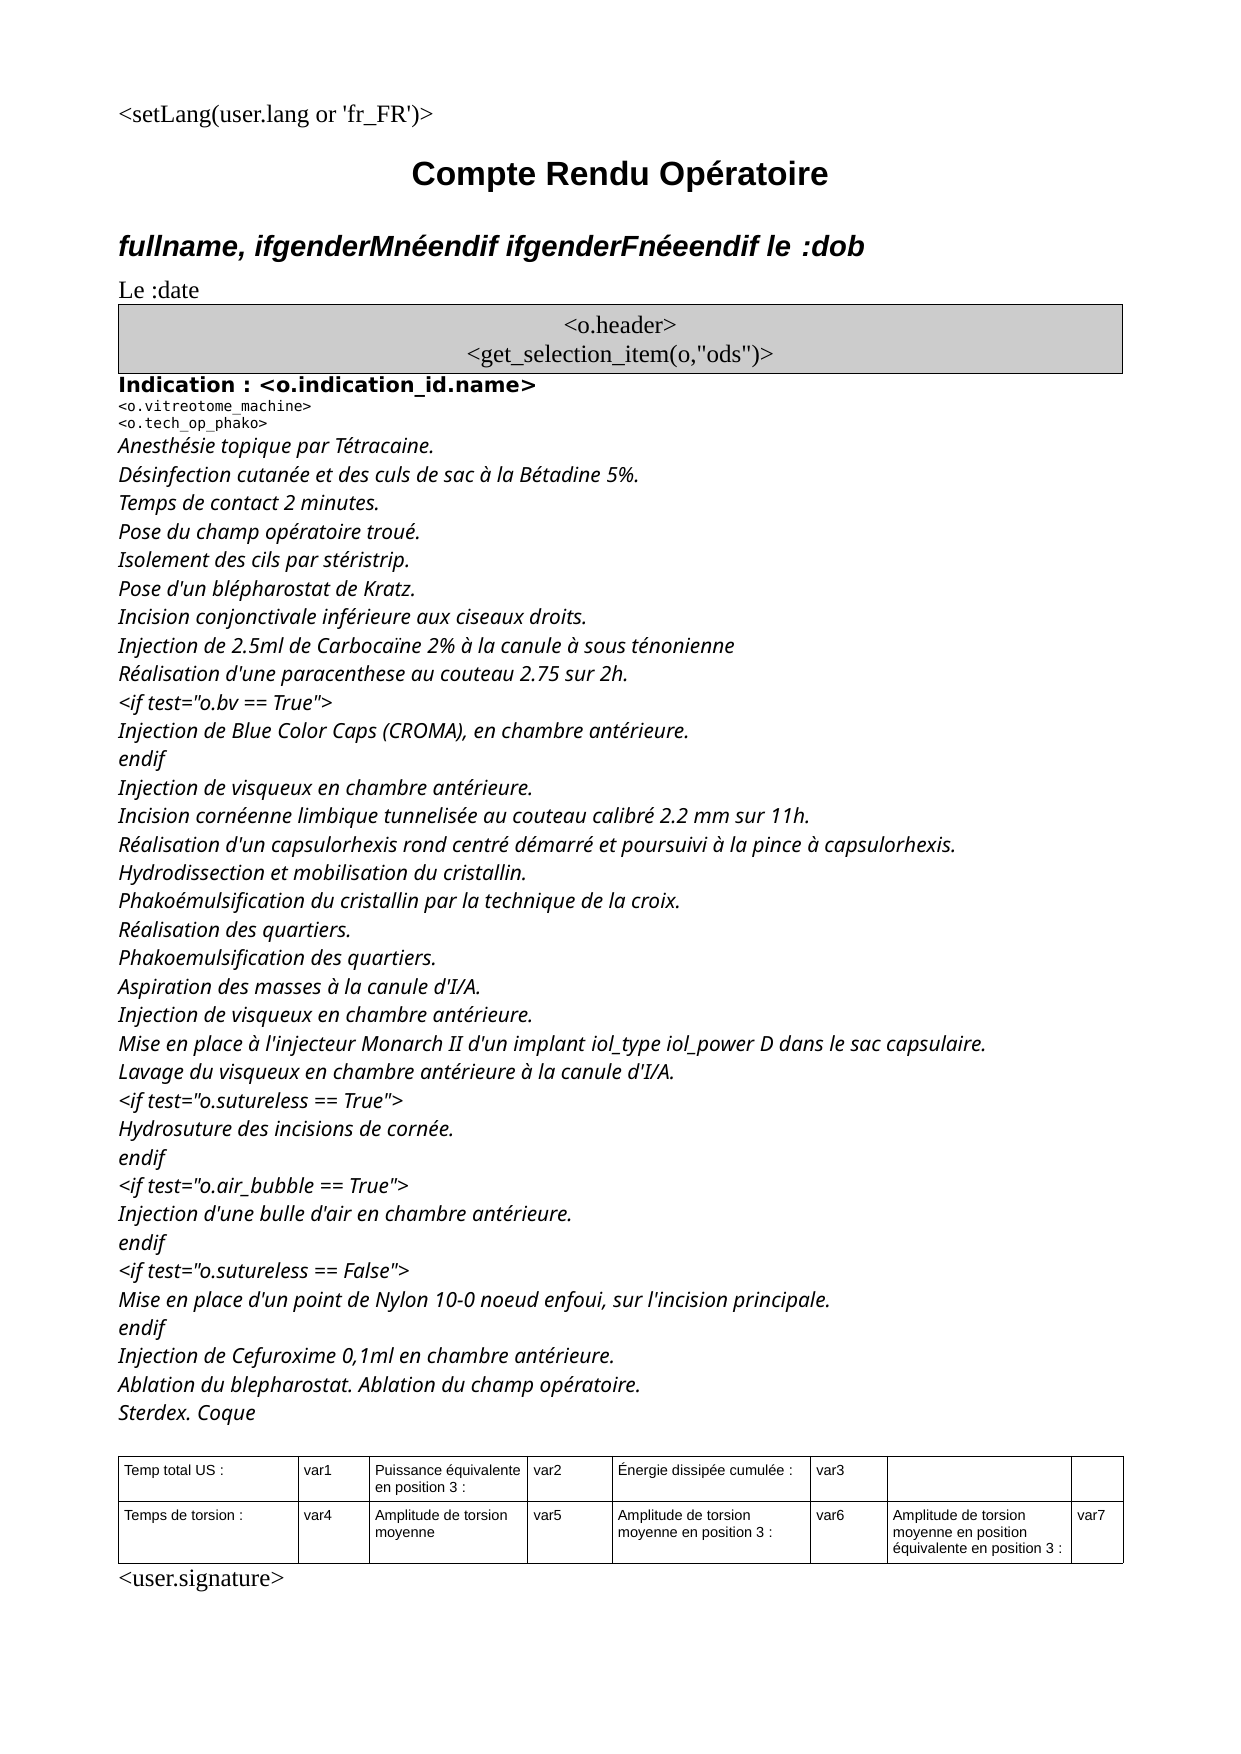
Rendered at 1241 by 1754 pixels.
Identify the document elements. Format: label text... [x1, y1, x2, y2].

table_header [888, 1457, 1071, 1501]
text Réalisation des quartiers. [118, 915, 1122, 943]
text Injection de visqueux en chambre antérieure. [118, 773, 1122, 801]
text endif [118, 744, 1122, 773]
text <if test="o.sutureless == False"> [118, 1256, 1122, 1285]
text Injection de 2.5ml de Carbocaïne 2% à la canule à sous ténonienne [118, 631, 1122, 659]
text Désinfection cutanée et des culs de sac à la Bétadine 5%. [118, 460, 1122, 488]
text <if test="o.bv == True"> [118, 688, 1122, 716]
text Indication : <o.indication_id.name> [118, 374, 1122, 398]
text Sterdex. Coque [118, 1398, 1122, 1427]
text Incision cornéenne limbique tunnelisée au couteau calibré 2.2 mm sur 11h. [118, 801, 1122, 830]
text Injection de Blue Color Caps (CROMA), en chambre antérieure. [118, 716, 1122, 744]
table_cell Amplitude de torsion moyenne [370, 1502, 527, 1563]
table_header [1072, 1457, 1123, 1501]
table_cell Temps de torsion : [119, 1502, 298, 1563]
table_cell var7 [1072, 1502, 1123, 1563]
text endif [118, 1313, 1122, 1342]
text Pose d'un blépharostat de Kratz. [118, 574, 1122, 602]
text Injection de visqueux en chambre antérieure. [118, 1000, 1122, 1029]
text endif [118, 1228, 1122, 1256]
text <o.tech_op_phako> [118, 415, 1122, 432]
text <o.vitreotome_machine> [118, 398, 1122, 415]
table_header var1 [299, 1457, 369, 1501]
table_cell var4 [299, 1502, 369, 1563]
table_header var2 [528, 1457, 612, 1501]
text Lavage du visqueux en chambre antérieure à la canule d'I/A. [118, 1057, 1122, 1086]
text endif [118, 1143, 1122, 1171]
text Mise en place d'un point de Nylon 10-0 noeud enfoui, sur l'incision principale. [118, 1285, 1122, 1313]
table_header Temp total US : [119, 1457, 298, 1501]
text Incision conjonctivale inférieure aux ciseaux droits. [118, 602, 1122, 631]
text <if test="o.sutureless == True"> [118, 1086, 1122, 1114]
text Mise en place à l'injecteur Monarch II d'un implant iol_type iol_power D dans le sac capsulaire. [118, 1029, 1122, 1057]
text Ablation du blepharostat. Ablation du champ opératoire. [118, 1370, 1122, 1398]
text Aspiration des masses à la canule d'I/A. [118, 972, 1122, 1000]
table_header <o.header> <get_selection_item(o,"ods")> [119, 305, 1122, 373]
text Isolement des cils par stéristrip. [118, 545, 1122, 574]
text Phakoémulsification du cristallin par la technique de la croix. [118, 887, 1122, 915]
text <user.signature> [118, 1564, 1122, 1592]
text Pose du champ opératoire troué. [118, 517, 1122, 545]
text Réalisation d'une paracenthese au couteau 2.75 sur 2h. [118, 659, 1122, 688]
subtitle fullname, ifgenderMnéendif ifgenderFnéeendif le :dob [118, 229, 1122, 263]
text Anesthésie topique par Tétracaine. [118, 432, 1122, 460]
text Hydrodissection et mobilisation du cristallin. [118, 858, 1122, 887]
text <setLang(user.lang or 'fr_FR')> [118, 99, 1122, 128]
table_header Puissance équivalente en position 3 : [370, 1457, 527, 1501]
text Temps de contact 2 minutes. [118, 488, 1122, 517]
table_cell var6 [811, 1502, 887, 1563]
text Injection de Cefuroxime 0,1ml en chambre antérieure. [118, 1342, 1122, 1370]
text <if test="o.air_bubble == True"> [118, 1171, 1122, 1199]
text Hydrosuture des incisions de cornée. [118, 1114, 1122, 1143]
text Injection d'une bulle d'air en chambre antérieure. [118, 1199, 1122, 1228]
table_cell Amplitude de torsion moyenne en position 3 : [613, 1502, 810, 1563]
text Phakoemulsification des quartiers. [118, 943, 1122, 972]
text Le :date [118, 276, 1122, 304]
table_cell var5 [528, 1502, 612, 1563]
table_cell Amplitude de torsion moyenne en position équivalente en position 3 : [888, 1502, 1071, 1563]
subtitle Compte Rendu Opératoire [118, 153, 1122, 192]
text Réalisation d'un capsulorhexis rond centré démarré et poursuivi à la pince à capsulorhexis. [118, 830, 1122, 858]
table_header Énergie dissipée cumulée : [613, 1457, 810, 1501]
table_header var3 [811, 1457, 887, 1501]
